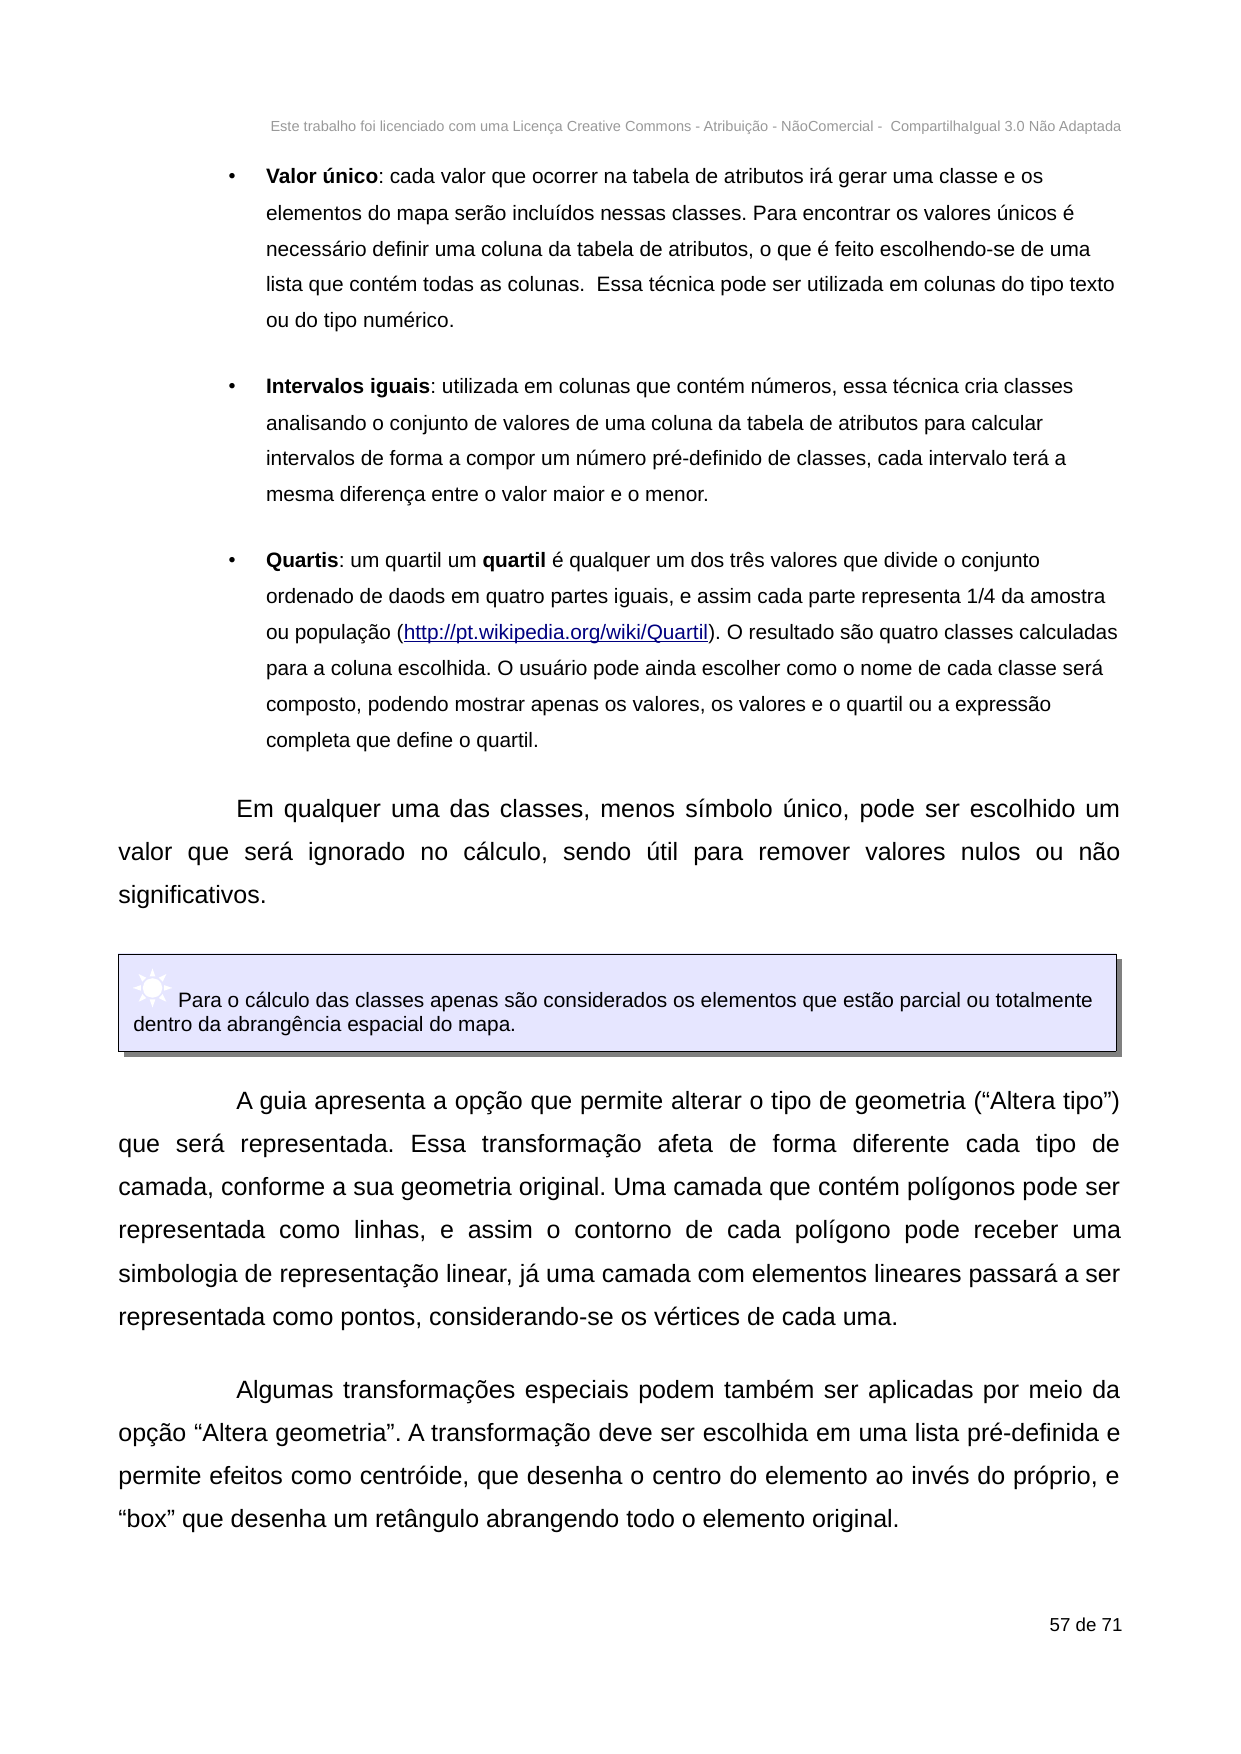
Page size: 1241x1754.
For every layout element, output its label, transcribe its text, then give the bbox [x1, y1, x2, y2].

text Em qualquer uma das classes, menos símbolo único, pode ser escolhido um valor que será ignorado no cálculo, sendo útil para remover valores nulos ou não significativos. [118, 794, 1122, 909]
picture [138, 978, 167, 1002]
picture [133, 985, 141, 991]
list Valor único: cada valor que ocorrer na tabela de atributos irá gerar uma classe e os elementos do mapa serão incluídos nessas classes. Para encontrar os valores únicos é necessário definir uma coluna da tabela de atributos, o que é feito escolhendo-se de uma lista que contém todas as colunas. Essa técnica pode ser utilizada em colunas do tipo texto ou do tipo numérico. [228, 164, 1122, 332]
picture [138, 974, 147, 982]
text A guia apresenta a opção que permite alterar o tipo de geometria (“Altera tipo”) que será representada. Essa transformação afeta de forma diferente cada tipo de camada, conforme a sua geometria original. Uma camada que contém polígonos pode ser representada como linhas, e assim o contorno de cada polígono pode receber uma simbologia de representação linear, já uma camada com elementos lineares passará a ser representada como pontos, considerando-se os vértices de cada uma. [118, 1086, 1122, 1331]
picture [149, 968, 156, 977]
picture [158, 974, 167, 982]
text Para o cálculo das classes apenas são considerados os elementos que estão parcial ou totalmente dentro da abrangência espacial do mapa. [119, 955, 1116, 1051]
text Algumas transformações especiais podem também ser aplicadas por meio da opção “Altera geometria”. A transformação deve ser escolhida em uma lista pré-definida e permite efeitos como centróide, que desenha o centro do elemento ao invés do próprio, e “box” que desenha um retângulo abrangendo todo o elemento original. [118, 1375, 1122, 1533]
list Intervalos iguais: utilizada em colunas que contém números, essa técnica cria classes analisando o conjunto de valores de uma coluna da tabela de atributos para calcular intervalos de forma a compor um número pré-definido de classes, cada intervalo terá a mesma diferença entre o valor maior e o menor. [228, 374, 1122, 506]
list Quartis: um quartil um quartil é qualquer um dos três valores que divide o conjunto ordenado de daods em quatro partes iguais, e assim cada parte representa 1/4 da amostra ou população (http://pt.wikipedia.org/wiki/Quartil). O resultado são quatro classes calculadas para a coluna escolhida. O usuário pode ainda escolher como o nome de cada classe será composto, podendo mostrar apenas os valores, os valores e o quartil ou a expressão completa que define o quartil. [228, 548, 1122, 752]
picture [149, 999, 156, 1008]
picture [164, 985, 173, 991]
